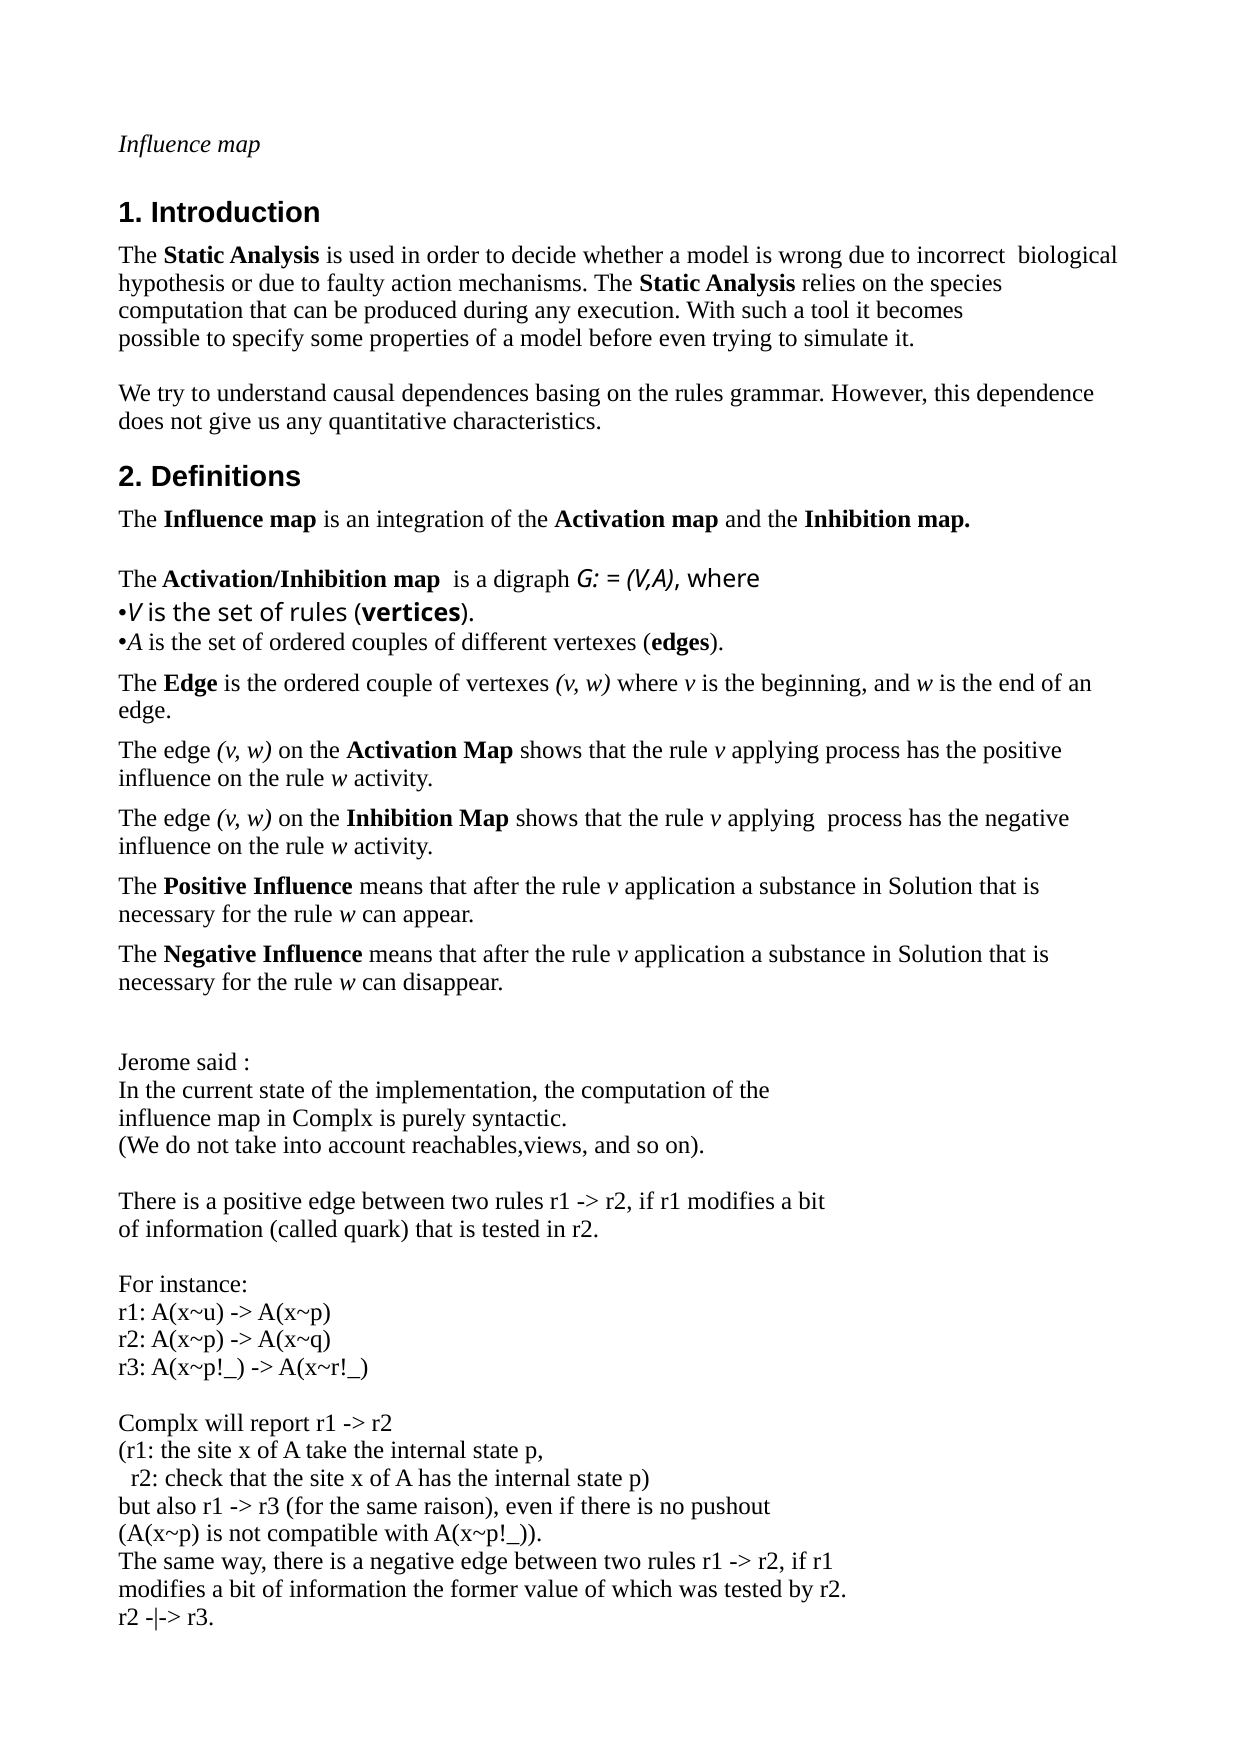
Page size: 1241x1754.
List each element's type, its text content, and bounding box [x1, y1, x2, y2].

text The Activation/Inhibition map is a digraph G: = (V,A), where [118, 560, 1122, 594]
text Influence map [118, 131, 1122, 158]
text The edge (v, w) on the Inhibition Map shows that the rule v applying process has the negative influence on the rule w activity. [118, 804, 1122, 860]
text (We do not take into account reachables,views, and so on). [118, 1132, 1122, 1159]
text modifies a bit of information the former value of which was tested by r2. [118, 1575, 1122, 1603]
text The Negative Influence means that after the rule v application a substance in Solution that is necessary for the rule w can disappear. [118, 940, 1122, 996]
text There is a positive edge between two rules r1 -> r2, if r1 modifies a bit [118, 1187, 1122, 1215]
text We try to understand causal dependences basing on the rules grammar. However, this dependence does not give us any quantitative characteristics. [118, 379, 1122, 435]
text In the current state of the implementation, the computation of the [118, 1076, 1122, 1104]
text The Edge is the ordered couple of vertexes (v, w) where v is the beginning, and w is the end of an edge. [118, 669, 1122, 724]
text The same way, there is a negative edge between two rules r1 -> r2, if r1 [118, 1547, 1122, 1575]
text (r1: the site x of A take the internal state p, [118, 1436, 1122, 1464]
text The edge (v, w) on the Activation Map shows that the rule v applying process has the positive influence on the rule w activity. [118, 737, 1122, 792]
text possible to specify some properties of a model before even trying to simulate it. [118, 324, 1122, 352]
text r1: A(x~u) -> A(x~p) [118, 1298, 1122, 1326]
list V is the set of rules (vertices). [118, 594, 1122, 628]
subtitle Introduction [118, 196, 1122, 228]
text of information (called quark) that is tested in r2. [118, 1215, 1122, 1242]
text r2: A(x~p) -> A(x~q) [118, 1326, 1122, 1353]
text r3: A(x~p!_) -> A(x~r!_) [118, 1353, 1122, 1381]
text The Static Analysis is used in order to decide whether a model is wrong due to incorrect biological hypothesis or due to faulty action mechanisms. The Static Analysis relies on the species computation that can be produced during any execution. With such a tool it becomes [118, 241, 1122, 324]
text The Positive Influence means that after the rule v application a substance in Solution that is necessary for the rule w can appear. [118, 872, 1122, 928]
text r2 -|-> r3. [118, 1603, 1122, 1630]
subtitle Definitions [118, 460, 1122, 492]
text but also r1 -> r3 (for the same raison), even if there is no pushout [118, 1492, 1122, 1519]
text For instance: [118, 1270, 1122, 1298]
text Jerome said : [118, 1048, 1122, 1076]
text (A(x~p) is not compatible with A(x~p!_)). [118, 1519, 1122, 1547]
text The Influence map is an integration of the Activation map and the Inhibition map. [118, 505, 1122, 533]
list A is the set of ordered couples of different vertexes (edges). [118, 628, 1122, 656]
text influence map in Complx is purely syntactic. [118, 1104, 1122, 1132]
text Complx will report r1 -> r2 [118, 1409, 1122, 1436]
text r2: check that the site x of A has the internal state p) [118, 1464, 1122, 1492]
